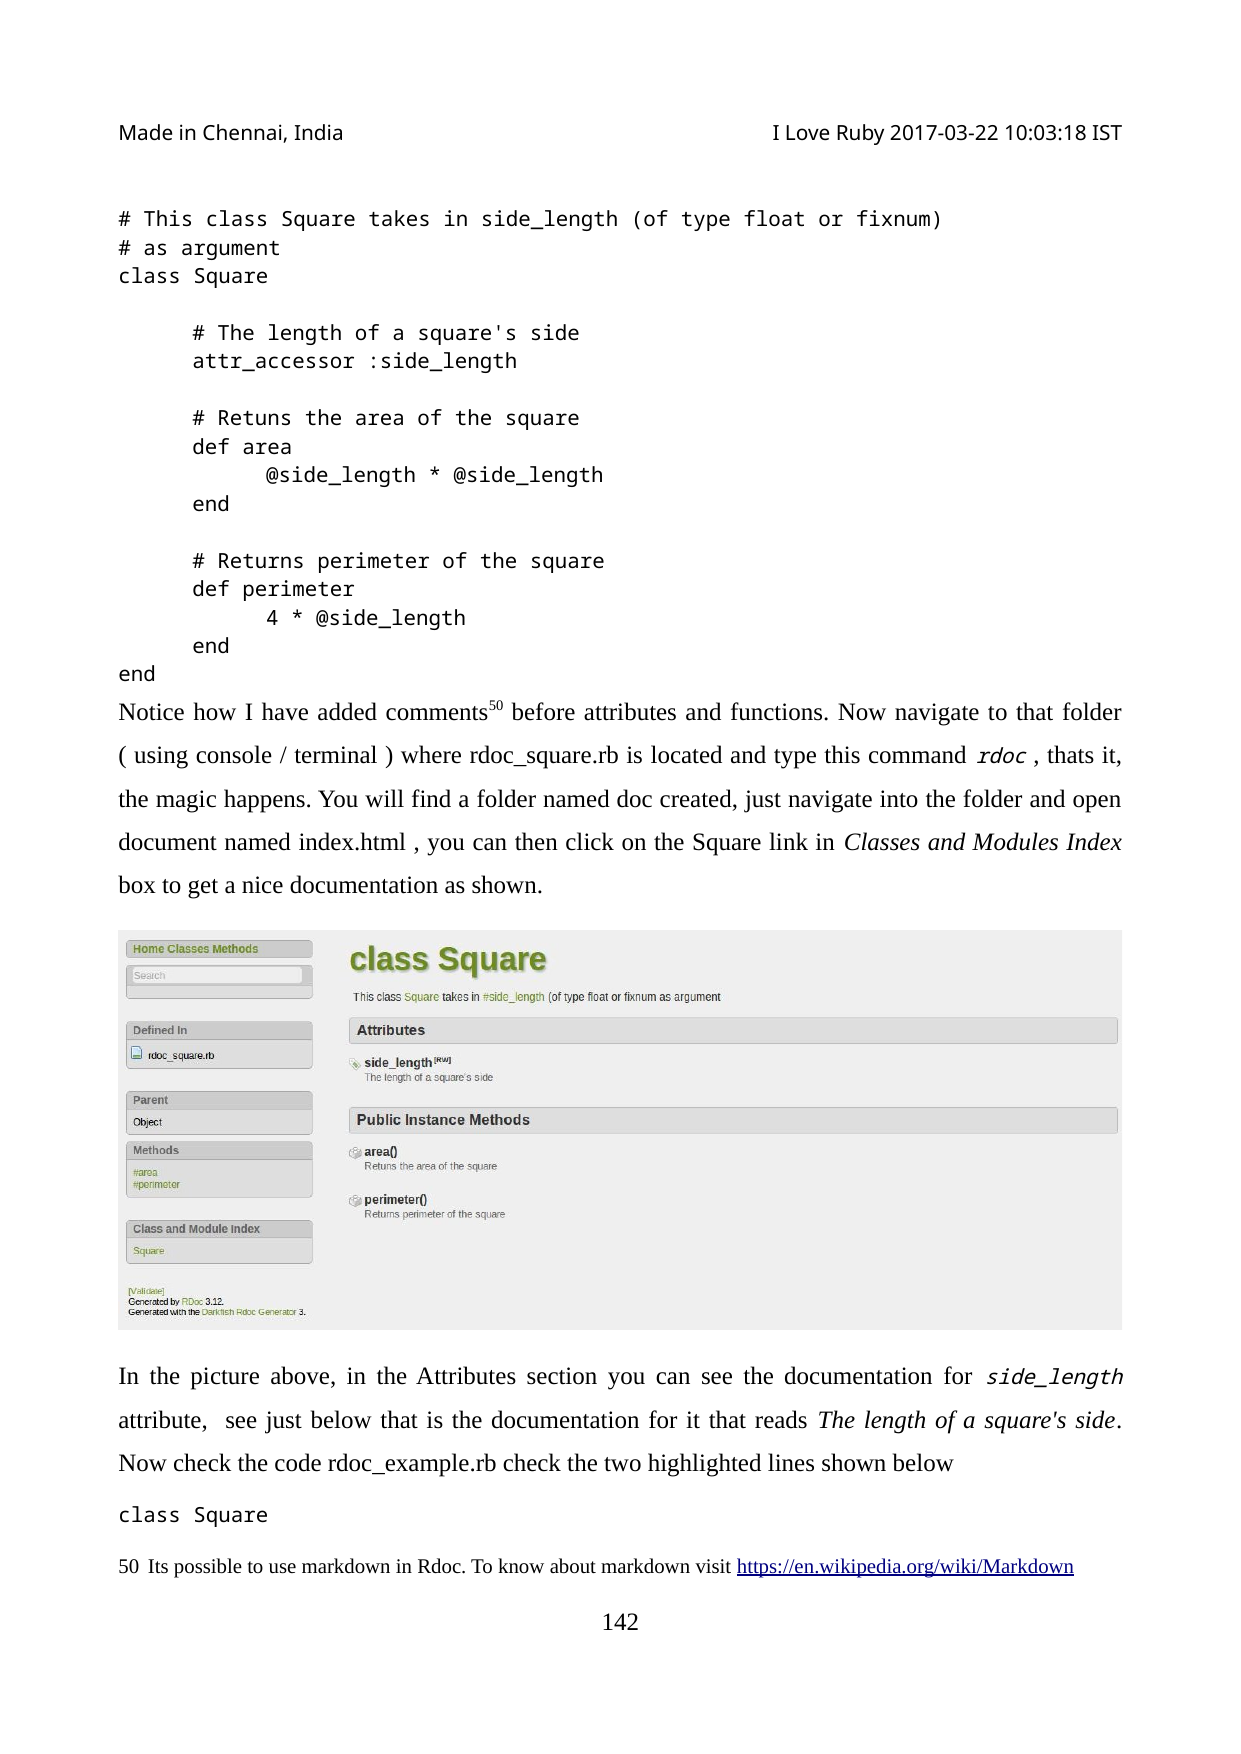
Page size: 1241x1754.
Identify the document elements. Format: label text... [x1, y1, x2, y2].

text end [118, 659, 1122, 688]
text end [118, 631, 1122, 659]
text def area [118, 432, 1122, 460]
text # Returns perimeter of the square [118, 546, 1122, 574]
picture [118, 930, 1123, 1330]
text # as argument [118, 233, 1122, 261]
text attr_accessor :side_length [118, 347, 1122, 375]
text class Square [118, 261, 1122, 290]
text # The length of a square's side [118, 318, 1122, 347]
text Its possible to use markdown in Rdoc. To know about markdown visit https://en.wikipedia.org/wiki/Markdown [118, 1553, 1122, 1578]
text end [118, 489, 1122, 517]
text # Retuns the area of the square [118, 403, 1122, 432]
text @side_length * @side_length [118, 460, 1122, 489]
text Notice how I have added comments before attributes and functions. Now navigate to that folder ( using console / terminal ) where rdoc_square.rb is located and type this command rdoc , thats it, the magic happens. You will find a folder named doc created, just navigate into the folder and open document named index.html , you can then click on the Square link in Classes and Modules Index box to get a nice documentation as shown. [118, 697, 1122, 899]
text def perimeter [118, 574, 1122, 603]
text 4 * @side_length [118, 603, 1122, 631]
text # This class Square takes in side_length (of type float or fixnum) [118, 204, 1122, 233]
text class Square [118, 1500, 1122, 1529]
text In the picture above, in the Attributes section you can see the documentation for side_length attribute, see just below that is the documentation for it that reads The length of a square's side. Now check the code rdoc_example.rb check the two highlighted lines shown below [118, 1361, 1122, 1477]
